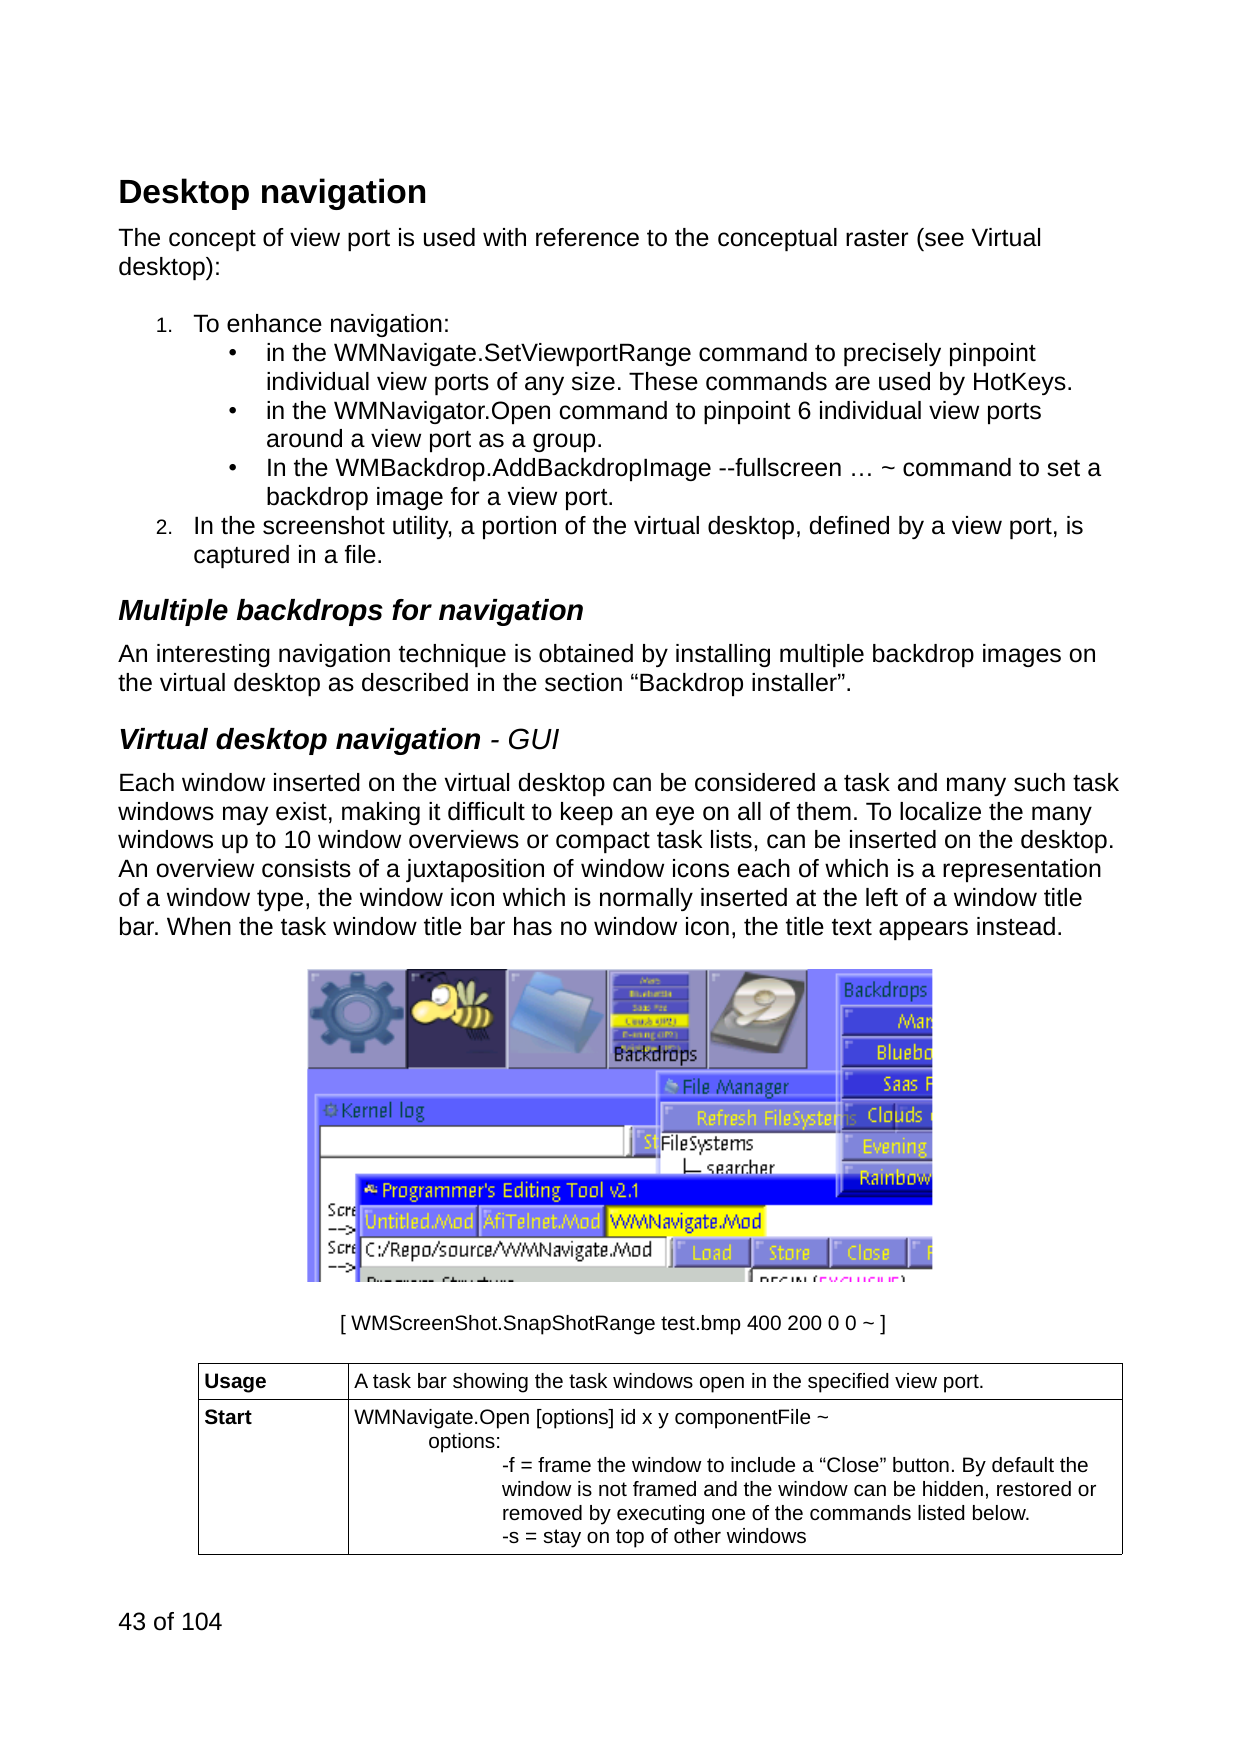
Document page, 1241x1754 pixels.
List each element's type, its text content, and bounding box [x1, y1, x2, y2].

text [ WMScreenShot.SnapShotRange test.bmp 400 200 0 0 ~ ] [118, 1310, 1122, 1334]
list in the WMNavigate.SetViewportRange command to precisely pinpoint individual view ports of any size. These commands are used by HotKeys. [228, 338, 1122, 396]
text An interesting navigation technique is obtained by installing multiple backdrop images on the virtual desktop as described in the section “Backdrop installer”. [118, 639, 1122, 697]
subtitle Virtual desktop navigation - GUI [118, 722, 1122, 755]
table_header A task bar showing the task windows open in the specified view port. [349, 1364, 1122, 1399]
list In the screenshot utility, a portion of the virtual desktop, defined by a view port, is captured in a file. [156, 511, 1122, 568]
picture [307, 969, 933, 1282]
subtitle Multiple backdrops for navigation [118, 593, 1122, 627]
table_header Usage [199, 1364, 348, 1399]
list To enhance navigation: [156, 309, 1122, 338]
text Each window inserted on the virtual desktop can be considered a task and many such task windows may exist, making it difficult to keep an eye on all of them. To localize the many windows up to 10 window overviews or compact task lists, can be inserted on the desktop. An overview consists of a juxtaposition of window icons each of which is a representation of a window type, the window icon which is normally inserted at the left of a window title bar. When the task window title bar has no window icon, the title text appears instead. [118, 768, 1122, 940]
list In the WMBackdrop.AddBackdropImage --fullscreen … ~ command to set a backdrop image for a view port. [228, 453, 1122, 511]
table_cell Start [199, 1400, 348, 1554]
table_cell WMNavigate.Open [options] id x y componentFile ~ options: -f = frame the window to include a “Close” button. By default the window is not framed and the window can be hidden, restored or removed by executing one of the commands listed below. -s = stay on top of other windows [349, 1400, 1122, 1554]
text The concept of view port is used with reference to the conceptual raster (see Virtual desktop): [118, 223, 1122, 281]
list in the WMNavigator.Open command to pinpoint 6 individual view ports around a view port as a group. [228, 396, 1122, 453]
subtitle Desktop navigation [118, 172, 1122, 211]
